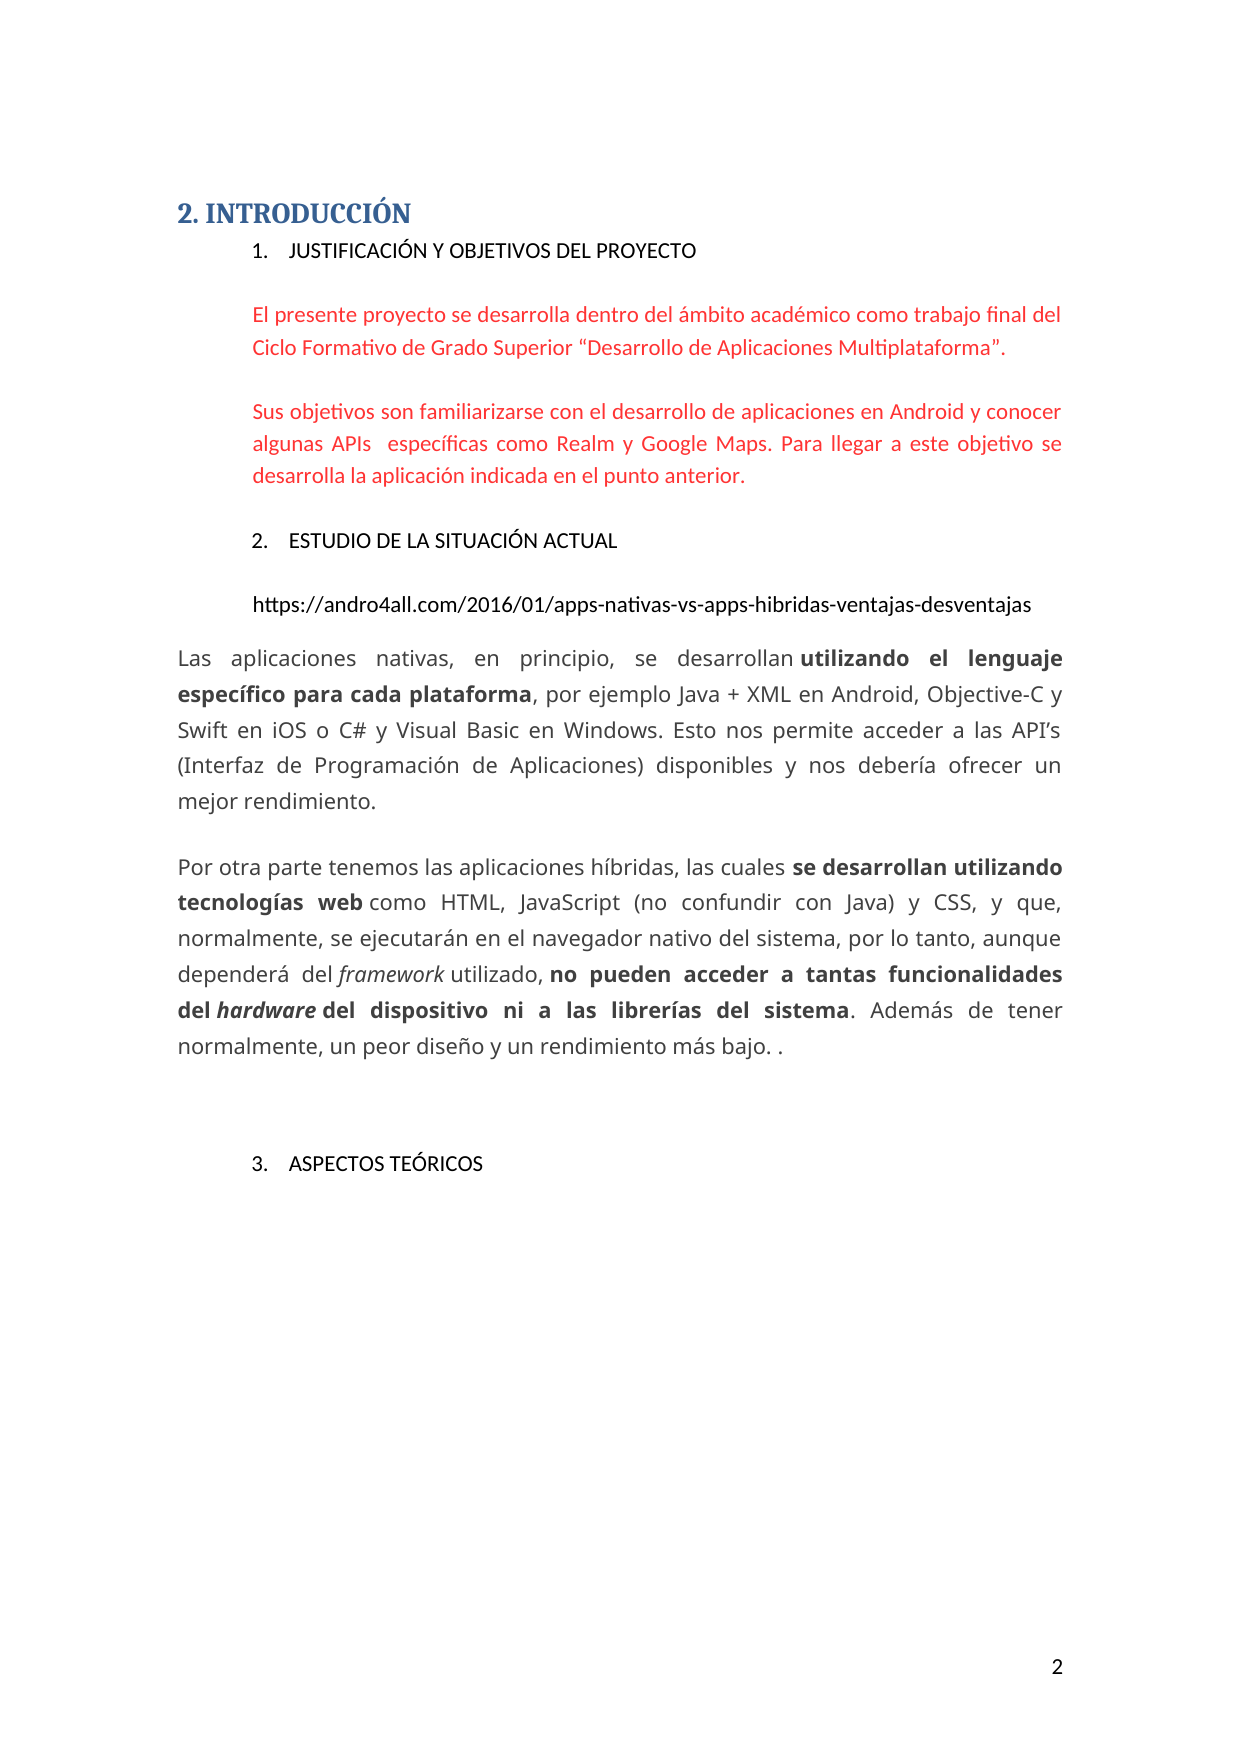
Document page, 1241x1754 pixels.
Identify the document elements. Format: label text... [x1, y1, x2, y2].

list https://andro4all.com/2016/01/apps-nativas-vs-apps-hibridas-ventajas-desventajas [252, 590, 1063, 618]
list Sus objetivos son familiarizarse con el desarrollo de aplicaciones en Android y conocer algunas APIs específicas como Realm y Google Maps. Para llegar a este objetivo se desarrolla la aplicación indicada en el punto anterior. [252, 397, 1063, 489]
list JUSTIFICACIÓN Y OBJETIVOS DEL PROYECTO [251, 236, 1063, 264]
subtitle INTRODUCCIÓN [177, 198, 1063, 231]
list ASPECTOS TEÓRICOS [251, 1149, 1063, 1177]
text Las aplicaciones nativas, en principio, se desarrollan utilizando el lenguaje específico para cada plataforma, por ejemplo Java + XML en Android, Objective-C y Swift en iOS o C# y Visual Basic en Windows. Esto nos permite acceder a las API’s (Interfaz de Programación de Aplicaciones) disponibles y nos debería ofrecer un mejor rendimiento. [177, 643, 1063, 816]
list ESTUDIO DE LA SITUACIÓN ACTUAL [251, 526, 1063, 554]
list El presente proyecto se desarrolla dentro del ámbito académico como trabajo final del Ciclo Formativo de Grado Superior “Desarrollo de Aplicaciones Multiplataforma”. [252, 301, 1063, 361]
text Por otra parte tenemos las aplicaciones híbridas, las cuales se desarrollan utilizando tecnologías web como HTML, JavaScript (no confundir con Java) y CSS, y que, normalmente, se ejecutarán en el navegador nativo del sistema, por lo tanto, aunque dependerá del framework utilizado, no pueden acceder a tantas funcionalidades del hardware del dispositivo ni a las librerías del sistema. Además de tener normalmente, un peor diseño y un rendimiento más bajo. . [177, 845, 1063, 1061]
